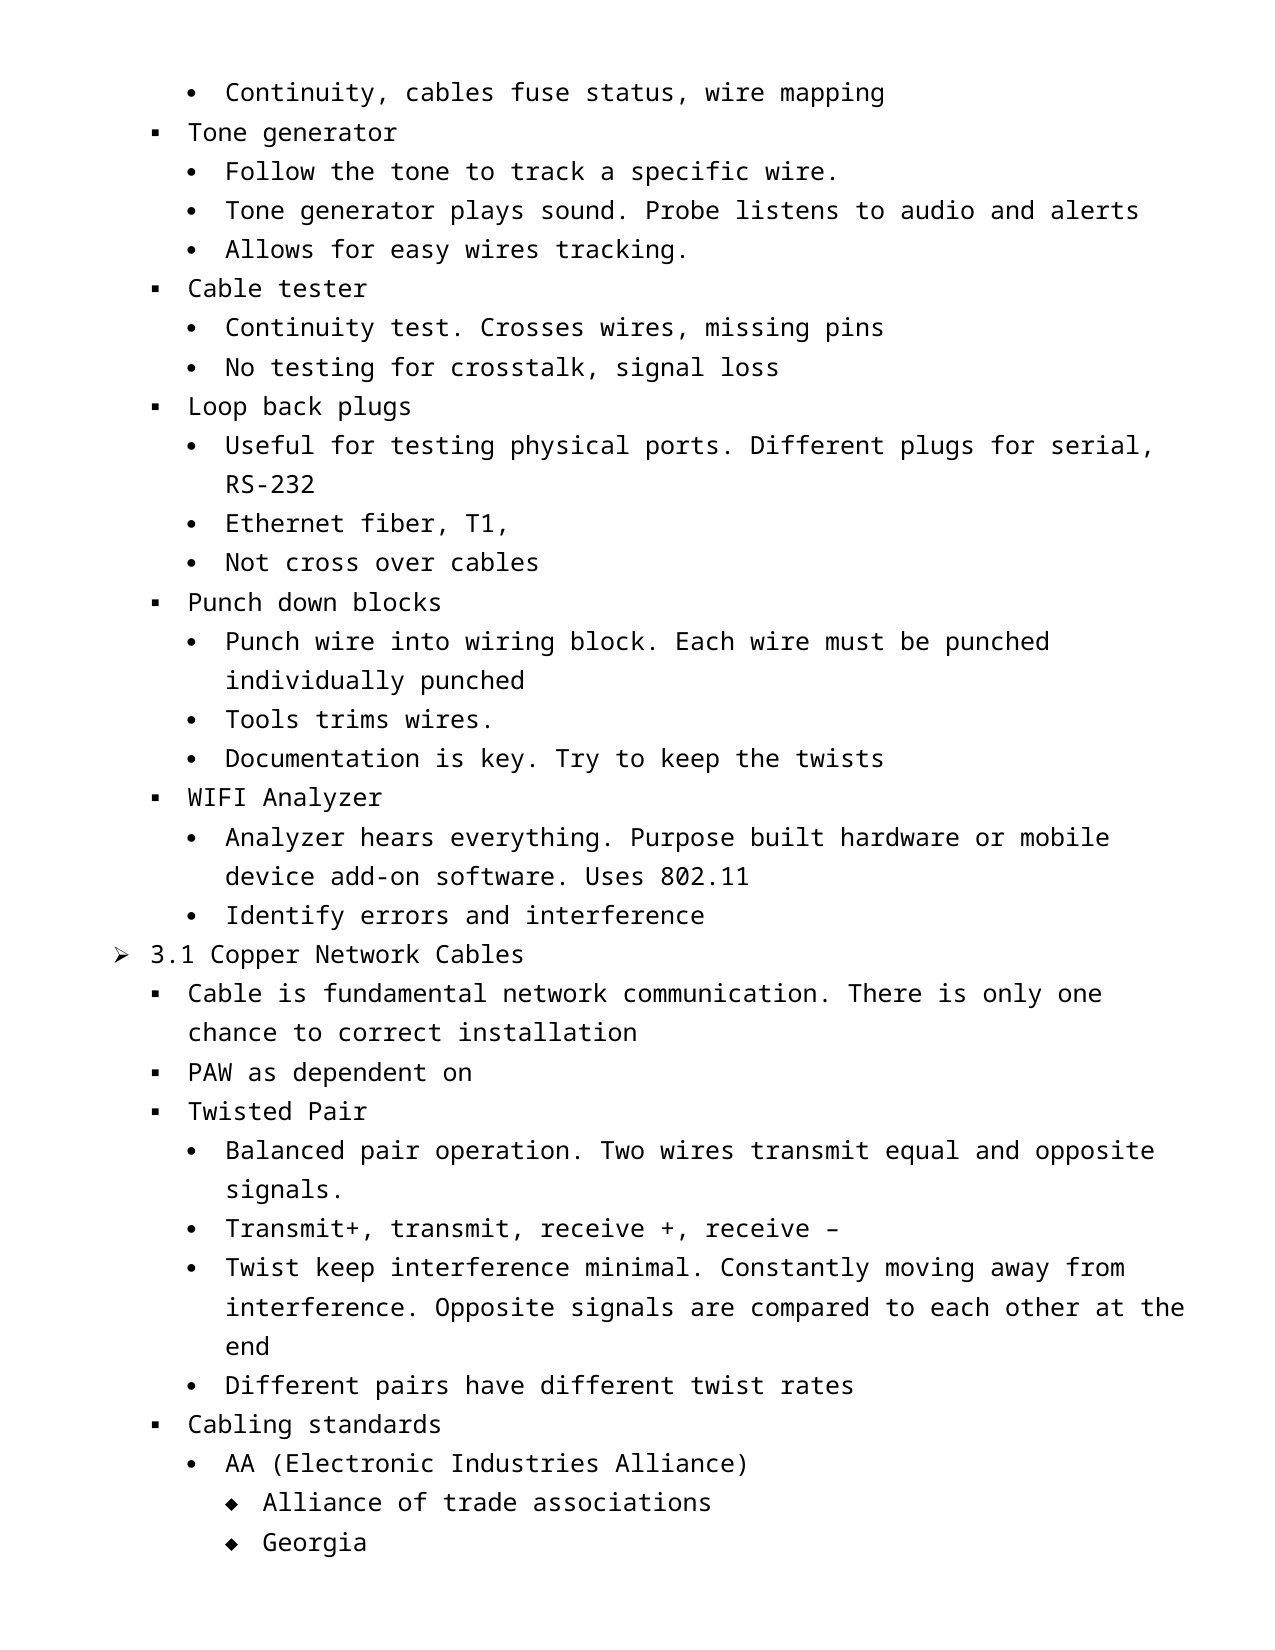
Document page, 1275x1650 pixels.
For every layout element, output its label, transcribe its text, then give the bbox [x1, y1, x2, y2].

list Cable tester [150, 271, 1200, 305]
list Punch wire into wiring block. Each wire must be punched individually punched [187, 623, 1200, 697]
list Continuity test. Crosses wires, missing pins [187, 310, 1200, 344]
list Tools trims wires. [187, 702, 1200, 736]
list Analyzer hears everything. Purpose built hardware or mobile device add-on software. Uses 802.11 [187, 819, 1200, 892]
list Useful for testing physical ports. Different plugs for serial, RS-232 [187, 427, 1200, 501]
list Not cross over cables [187, 545, 1200, 579]
list Follow the tone to track a specific wire. [187, 153, 1200, 187]
list 3.1 Copper Network Cables [112, 937, 1200, 971]
list AA (Electronic Industries Alliance) [187, 1446, 1200, 1480]
list Identify errors and interference [187, 897, 1200, 932]
list Allows for easy wires tracking. [187, 232, 1200, 266]
list Tone generator [150, 114, 1200, 148]
list Twist keep interference minimal. Constantly moving away from interference. Opposite signals are compared to each other at the end [187, 1250, 1200, 1362]
list Georgia [225, 1524, 1200, 1558]
list Balanced pair operation. Two wires transmit equal and opposite signals. [187, 1132, 1200, 1206]
list Ethernet fiber, T1, [187, 506, 1200, 540]
list No testing for crosstalk, signal loss [187, 349, 1200, 383]
list Tone generator plays sound. Probe listens to audio and alerts [187, 192, 1200, 227]
list Documentation is key. Try to keep the twists [187, 741, 1200, 775]
list Twisted Pair [150, 1093, 1200, 1127]
list Alliance of trade associations [225, 1485, 1200, 1519]
list Punch down blocks [150, 584, 1200, 618]
list Continuity, cables fuse status, wire mapping [187, 75, 1200, 109]
list PAW as dependent on [150, 1054, 1200, 1088]
list Different pairs have different twist rates [187, 1367, 1200, 1402]
list Transmit+, transmit, receive +, receive – [187, 1211, 1200, 1245]
list WIFI Analyzer [150, 780, 1200, 814]
list Cable is fundamental network communication. There is only one chance to correct installation [150, 976, 1200, 1049]
list Loop back plugs [150, 388, 1200, 422]
list Cabling standards [150, 1407, 1200, 1441]
